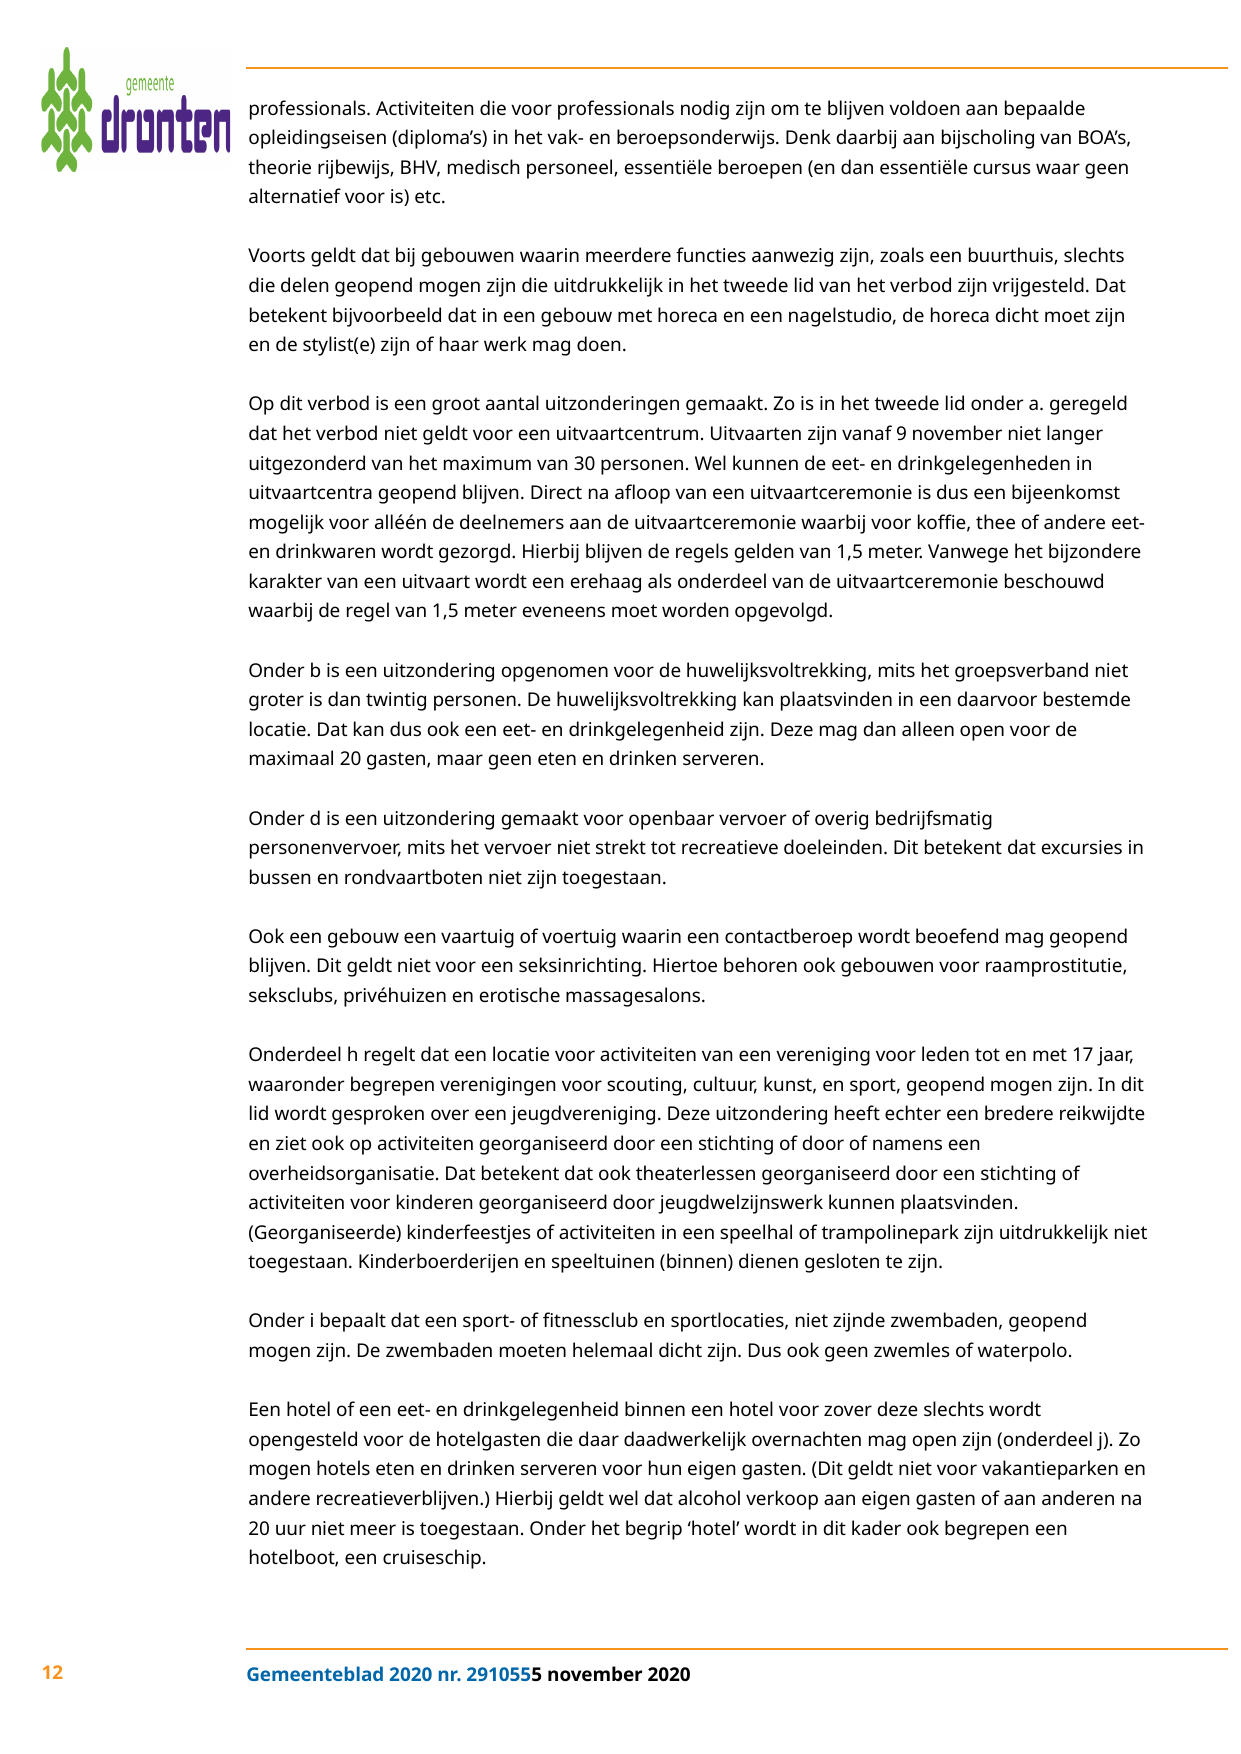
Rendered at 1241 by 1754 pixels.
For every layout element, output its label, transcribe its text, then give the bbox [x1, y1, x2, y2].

text Op dit verbod is een groot aantal uitzonderingen gemaakt. Zo is in het tweede lid onder a. geregeld dat het verbod niet geldt voor een uitvaartcentrum. Uitvaarten zijn vanaf 9 november niet langer uitgezonderd van het maximum van 30 personen. Wel kunnen de eet- en drinkgelegenheden in uitvaartcentra geopend blijven. Direct na afloop van een uitvaartceremonie is dus een bijeenkomst mogelijk voor alléén de deelnemers aan de uitvaartceremonie waarbij voor koffie, thee of andere eet- en drinkwaren wordt gezorgd. Hierbij blijven de regels gelden van 1,5 meter. Vanwege het bijzondere karakter van een uitvaart wordt een erehaag als onderdeel van de uitvaartceremonie beschouwd waarbij de regel van 1,5 meter eveneens moet worden opgevolgd. [248, 391, 1152, 623]
text Onder d is een uitzondering gemaakt voor openbaar vervoer of overig bedrijfsmatig personenvervoer, mits het vervoer niet strekt tot recreatieve doeleinden. Dit betekent dat excursies in bussen en rondvaartboten niet zijn toegestaan. [248, 805, 1152, 890]
text professionals. Activiteiten die voor professionals nodig zijn om te blijven voldoen aan bepaalde opleidingseisen (diploma’s) in het vak- en beroepsonderwijs. Denk daarbij aan bijscholing van BOA’s, theorie rijbewijs, BHV, medisch personeel, essentiële beroepen (en dan essentiële cursus waar geen alternatief voor is) etc. [248, 95, 1152, 209]
text Onderdeel h regelt dat een locatie voor activiteiten van een vereniging voor leden tot en met 17 jaar, waaronder begrepen verenigingen voor scouting, cultuur, kunst, en sport, geopend mogen zijn. In dit lid wordt gesproken over een jeugdvereniging. Deze uitzondering heeft echter een bredere reikwijdte en ziet ook op activiteiten georganiseerd door een stichting of door of namens een overheidsorganisatie. Dat betekent dat ook theaterlessen georganiseerd door een stichting of activiteiten voor kinderen georganiseerd door jeugdwelzijnswerk kunnen plaatsvinden. (Georganiseerde) kinderfeestjes of activiteiten in een speelhal of trampolinepark zijn uitdrukkelijk niet toegestaan. Kinderboerderijen en speeltuinen (binnen) dienen gesloten te zijn. [248, 1041, 1152, 1274]
text Onder b is een uitzondering opgenomen voor de huwelijksvoltrekking, mits het groepsverband niet groter is dan twintig personen. De huwelijksvoltrekking kan plaatsvinden in een daarvoor bestemde locatie. Dat kan dus ook een eet- en drinkgelegenheid zijn. Deze mag dan alleen open voor de maximaal 20 gasten, maar geen eten en drinken serveren. [248, 657, 1152, 771]
picture [41, 47, 231, 172]
text Onder i bepaalt dat een sport- of fitnessclub en sportlocaties, niet zijnde zwembaden, geopend mogen zijn. De zwembaden moeten helemaal dicht zijn. Dus ook geen zwemles of waterpolo. [248, 1308, 1152, 1363]
text Voorts geldt dat bij gebouwen waarin meerdere functies aanwezig zijn, zoals een buurthuis, slechts die delen geopend mogen zijn die uitdrukkelijk in het tweede lid van het verbod zijn vrijgesteld. Dat betekent bijvoorbeeld dat in een gebouw met horeca en een nagelstudio, de horeca dicht moet zijn en de stylist(e) zijn of haar werk mag doen. [248, 243, 1152, 357]
text Ook een gebouw een vaartuig of voertuig waarin een contactberoep wordt beoefend mag geopend blijven. Dit geldt niet voor een seksinrichting. Hiertoe behoren ook gebouwen voor raamprostitutie, seksclubs, privéhuizen en erotische massagesalons. [248, 923, 1152, 1008]
text Een hotel of een eet- en drinkgelegenheid binnen een hotel voor zover deze slechts wordt opengesteld voor de hotelgasten die daar daadwerkelijk overnachten mag open zijn (onderdeel j). Zo mogen hotels eten en drinken serveren voor hun eigen gasten. (Dit geldt niet voor vakantieparken en andere recreatieverblijven.) Hierbij geldt wel dat alcohol verkoop aan eigen gasten of aan anderen na 20 uur niet meer is toegestaan. Onder het begrip ‘hotel’ wordt in dit kader ook begrepen een hotelboot, een cruiseschip. [248, 1396, 1152, 1570]
